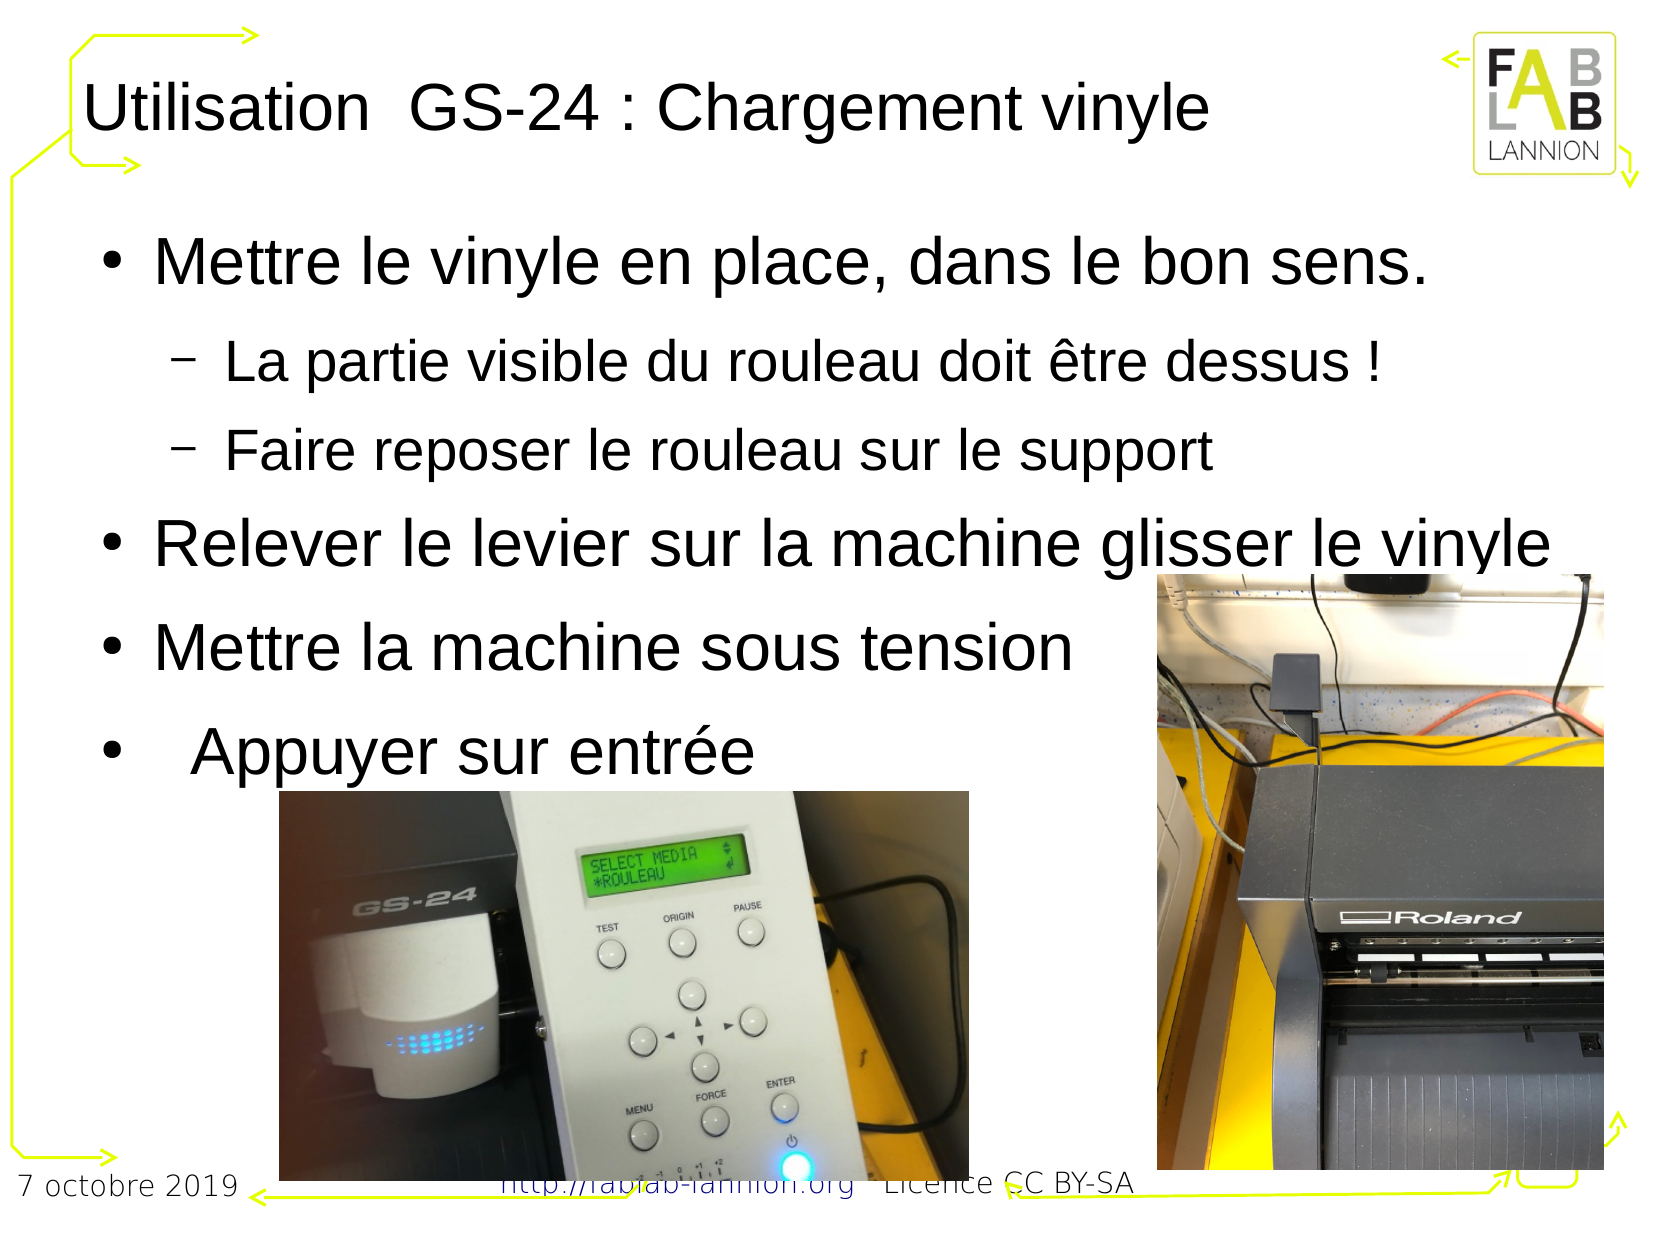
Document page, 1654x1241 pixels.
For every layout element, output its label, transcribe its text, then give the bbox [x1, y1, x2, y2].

picture [1470, 29, 1619, 178]
picture [279, 791, 969, 1181]
picture [1157, 574, 1604, 1170]
list Mettre le vinyle en place, dans le bon sens. La partie visible du rouleau doit être dessus ! Faire reposer le rouleau sur le support Relever le levier sur la machine glisser le vinyle Mettre la machine sous tension Appuyer sur entrée [82, 224, 1571, 944]
title Utilisation GS-24 : Chargement vinyle [82, 49, 1441, 166]
